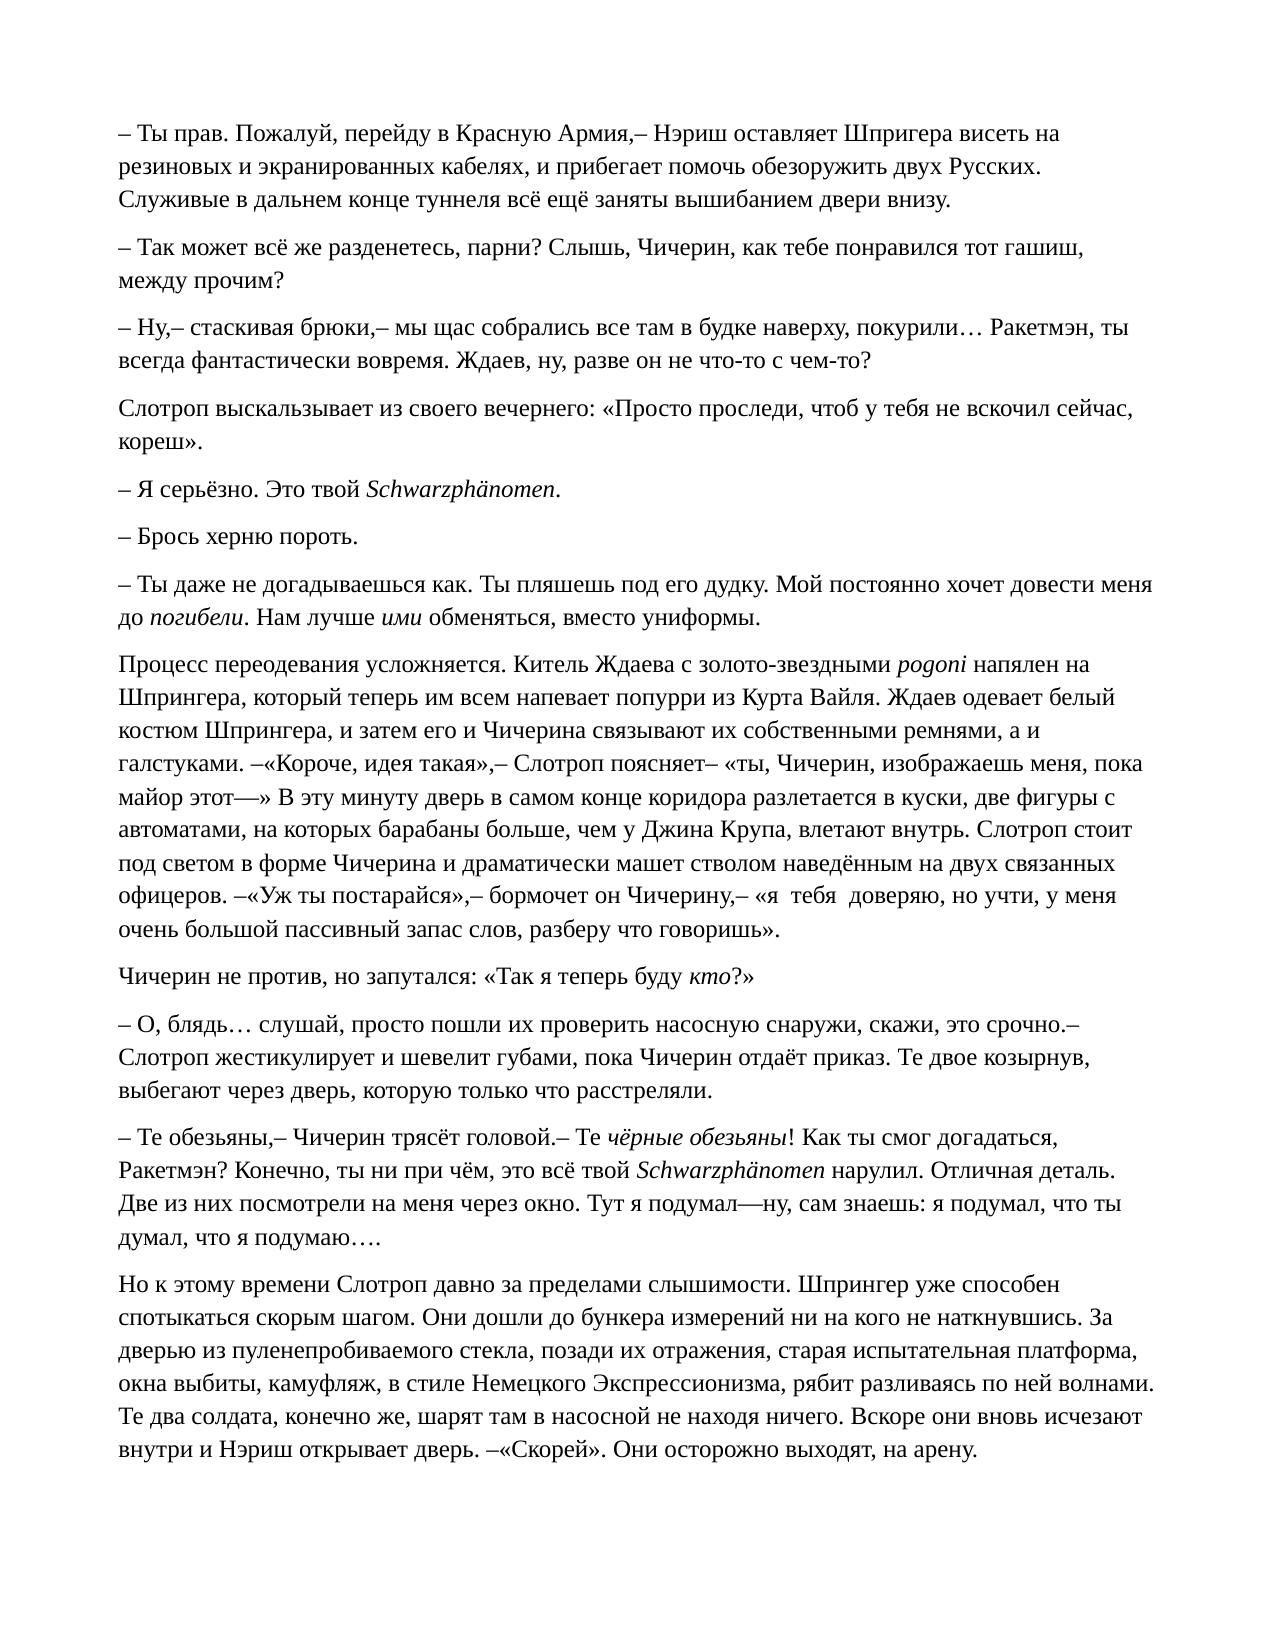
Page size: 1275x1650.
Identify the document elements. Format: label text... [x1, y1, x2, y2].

text – О, блядь… слушай, просто пошли их проверить насосную снаружи, скажи, это срочно.– Слотроп жестикулирует и шевелит губами, пока Чичерин отдаёт приказ. Те двое козырнув, выбегают через дверь, которую только что расстреляли. [118, 1009, 1157, 1104]
text – Ты прав. Пожалуй, перейду в Красную Армия,– Нэриш оставляет Шпригера висеть на резиновых и экранированных кабелях, и прибегает помочь обезоружить двух Русских. Служивые в дальнем конце туннеля всё ещё заняты вышибанием двери внизу. [118, 118, 1157, 213]
text – Я серьёзно. Это твой Schwarzphänomen. [118, 474, 1157, 502]
text Слотроп выскальзывает из своего вечернего: «Просто проследи, чтоб у тебя не вскочил сейчас, кореш». [118, 393, 1157, 455]
text – Ты даже не догадываешься как. Ты пляшешь под его дудку. Мой постоянно хочет довести меня до погибели. Нам лучше ими обменяться, вместо униформы. [118, 569, 1157, 631]
text – Те обезьяны,– Чичерин трясёт головой.– Те чёрные обезьяны! Как ты cмог догадаться, Ракетмэн? Конечно, ты ни при чём, это всё твой Schwarzphänomen нарулил. Отличная деталь. Две из них посмотрели на меня через окно. Тут я подумал—ну, сам знаешь: я подумал, что ты думал, что я подумаю…. [118, 1122, 1157, 1250]
text Процесс переодевания усложняется. Китель Ждаева с золото-звездными pogoni напялен на Шпрингера, который теперь им всем напевает попурри из Курта Вайля. Ждаев одевает белый костюм Шпрингера, и затем его и Чичерина связывают их собственными ремнями, а и галстуками. –«Короче, идея такая»,– Слотроп поясняет– «ты, Чичерин, изображаешь меня, пока майор этот—» В эту минуту дверь в самом конце коридора разлетается в куски, две фигуры с автоматами, на которых барабаны больше, чем у Джина Крупа, влетают внутрь. Слотроп стоит под светом в форме Чичерина и драматически машет стволом наведённым на двух связанных офицеров. –«Уж ты постарайся»,– бормочет он Чичерину,– «я тебя доверяю, но учти, у меня очень большой пассивный запас слов, разберу что говоришь». [118, 649, 1157, 942]
text Но к этому времени Слотроп давно за пределами слышимости. Шпрингер уже способен спотыкаться скорым шагом. Они дошли до бункера измерений ни на кого не наткнувшись. За дверью из пуленепробиваемого стекла, позади их отражения, старая испытательная платформа, окна выбиты, камуфляж, в стиле Немецкого Экспрессионизма, рябит разливаясь по ней волнами. Те два солдата, конечно же, шарят там в насосной не находя ничего. Вскоре они вновь исчезают внутри и Нэриш открывает дверь. –«Скорей». Они осторожно выходят, на арену. [118, 1269, 1157, 1463]
text – Так может всё же разденетесь, парни? Слышь, Чичерин, как тебе понравился тот гашиш, между прочим? [118, 232, 1157, 293]
text – Брось херню пороть. [118, 521, 1157, 550]
text Чичерин не против, но запутался: «Так я теперь буду кто?» [118, 961, 1157, 990]
text – Ну,– стаскивая брюки,– мы щас собрались все там в будке наверху, покурили… Ракетмэн, ты всегда фантастически вовремя. Ждаев, ну, разве он не что-то с чем-то? [118, 312, 1157, 374]
